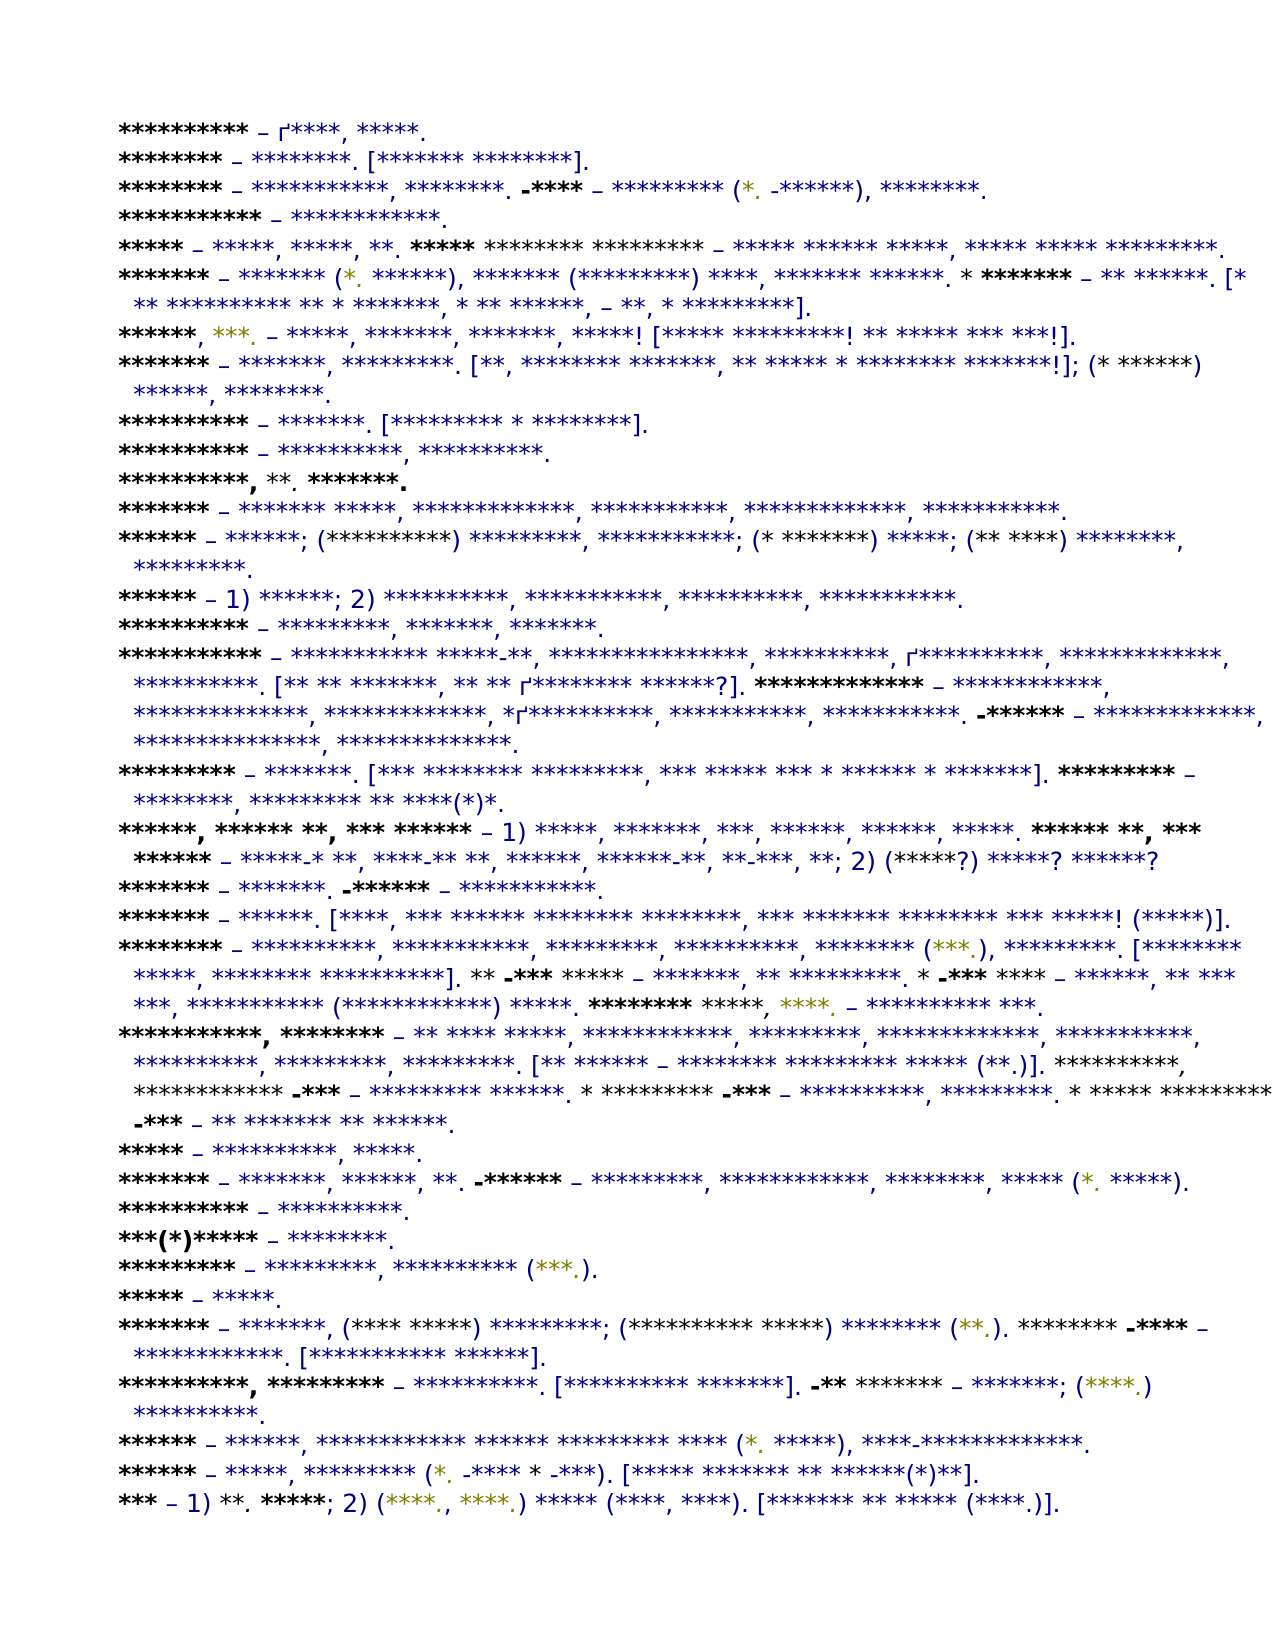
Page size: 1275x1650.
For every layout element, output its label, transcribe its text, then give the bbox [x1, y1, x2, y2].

text *********** – *********** *****-**, ****************, **********, ґ**********, *************, **********. [** ** *******, ** ** ґ******** ******?]. ************* – ************, **************, *************, *ґ**********, ***********, ***********. -****** – *************, ***************, **************. [118, 643, 1275, 760]
text ******* – *******, ******, **. -****** – *********, ************, ********, ***** (*. *****). [118, 1168, 1275, 1197]
text ****** – ******, ************ ****** ********* **** (*. *****), ****-*************. [118, 1431, 1275, 1460]
text ******* – ******* (*. ******), ******* (*********) ****, ******* ******. * ******* – ** ******. [* ** ********** ** * *******, * ** ******, – **, * *********]. [118, 264, 1275, 322]
text *** – 1) **. *****; 2) (****., ****.) ***** (****, ****). [******* ** ***** (****.)]. [118, 1489, 1275, 1518]
text ******* – *******, *********. [**, ******** *******, ** ***** * ******** *******!]; (* ******) ******, ********. [118, 351, 1275, 410]
text ******, ***. – *****, *******, *******, *****! [***** *********! ** ***** *** ***!]. [118, 322, 1275, 351]
text ********** – *******. [********* * ********]. [118, 410, 1275, 439]
text ******, ****** **, *** ****** – 1) *****, *******, ***, ******, ******, *****. ****** **, *** ****** – *****-* **, ****-** **, ******, ******-**, **-***, **; 2) (*****?) *****? ******? [118, 818, 1275, 876]
text ********* – *********, ********** (***.). [118, 1256, 1275, 1285]
text ***** – *****, *****, **. ***** ******** ********* – ***** ****** *****, ***** ***** *********. [118, 235, 1275, 264]
text ********** – **********. [118, 1197, 1275, 1226]
text **********, ********* – **********. [********** *******]. -** ******* – *******; (****.) **********. [118, 1372, 1275, 1431]
text ********** – *********, *******, *******. [118, 614, 1275, 643]
text ********* – *******. [*** ******** *********, *** ***** *** * ****** * *******]. ********* – ********, ********* ** ****(*)*. [118, 760, 1275, 818]
text ******* – *******. -****** – ***********. [118, 876, 1275, 906]
text ****** – 1) ******; 2) **********, ***********, **********, ***********. [118, 585, 1275, 614]
text ******* – *******, (**** *****) *********; (********** *****) ******** (**.). ******** -**** – ************. [*********** ******]. [118, 1314, 1275, 1372]
text **********, **. *******. [118, 468, 1275, 497]
text ****** – *****, ********* (*. -**** * -***). [***** ******* ** ******(*)**]. [118, 1460, 1275, 1489]
text ***** – **********, *****. [118, 1139, 1275, 1168]
text ********** – ґ****, *****. [118, 118, 1275, 147]
text ***** – *****. [118, 1285, 1275, 1314]
text ******* – ******* *****, *************, ***********, *************, ***********. [118, 497, 1275, 526]
text ******* – ******. [****, *** ****** ******** ********, *** ******* ******** *** *****! (*****)]. [118, 906, 1275, 935]
text ***(*)***** – ********. [118, 1226, 1275, 1256]
text ***********, ******** – ** **** *****, ************, *********, *************, ***********, **********, *********, *********. [** ****** – ******** ********* ***** (**.)]. **********, ************ -*** – ********* ******. * ********* -*** – **********, *********. * ***** ********* -*** – ** ******* ** ******. [118, 1022, 1275, 1139]
text ******** – ***********, ********. -**** – ********* (*. -******), ********. [118, 176, 1275, 206]
text ********** – **********, **********. [118, 439, 1275, 468]
text *********** – ************. [118, 206, 1275, 235]
text ****** – ******; (**********) *********, ***********; (* *******) *****; (** ****) ********, *********. [118, 526, 1275, 585]
text ******** – **********, ***********, *********, **********, ******** (***.), *********. [******** *****, ******** **********]. ** -*** ***** – *******, ** *********. * -*** **** – ******, ** *** ***, *********** (************) *****. ******** *****, ****. – ********** ***. [118, 935, 1275, 1022]
text ******** – ********. [******* ********]. [118, 147, 1275, 176]
